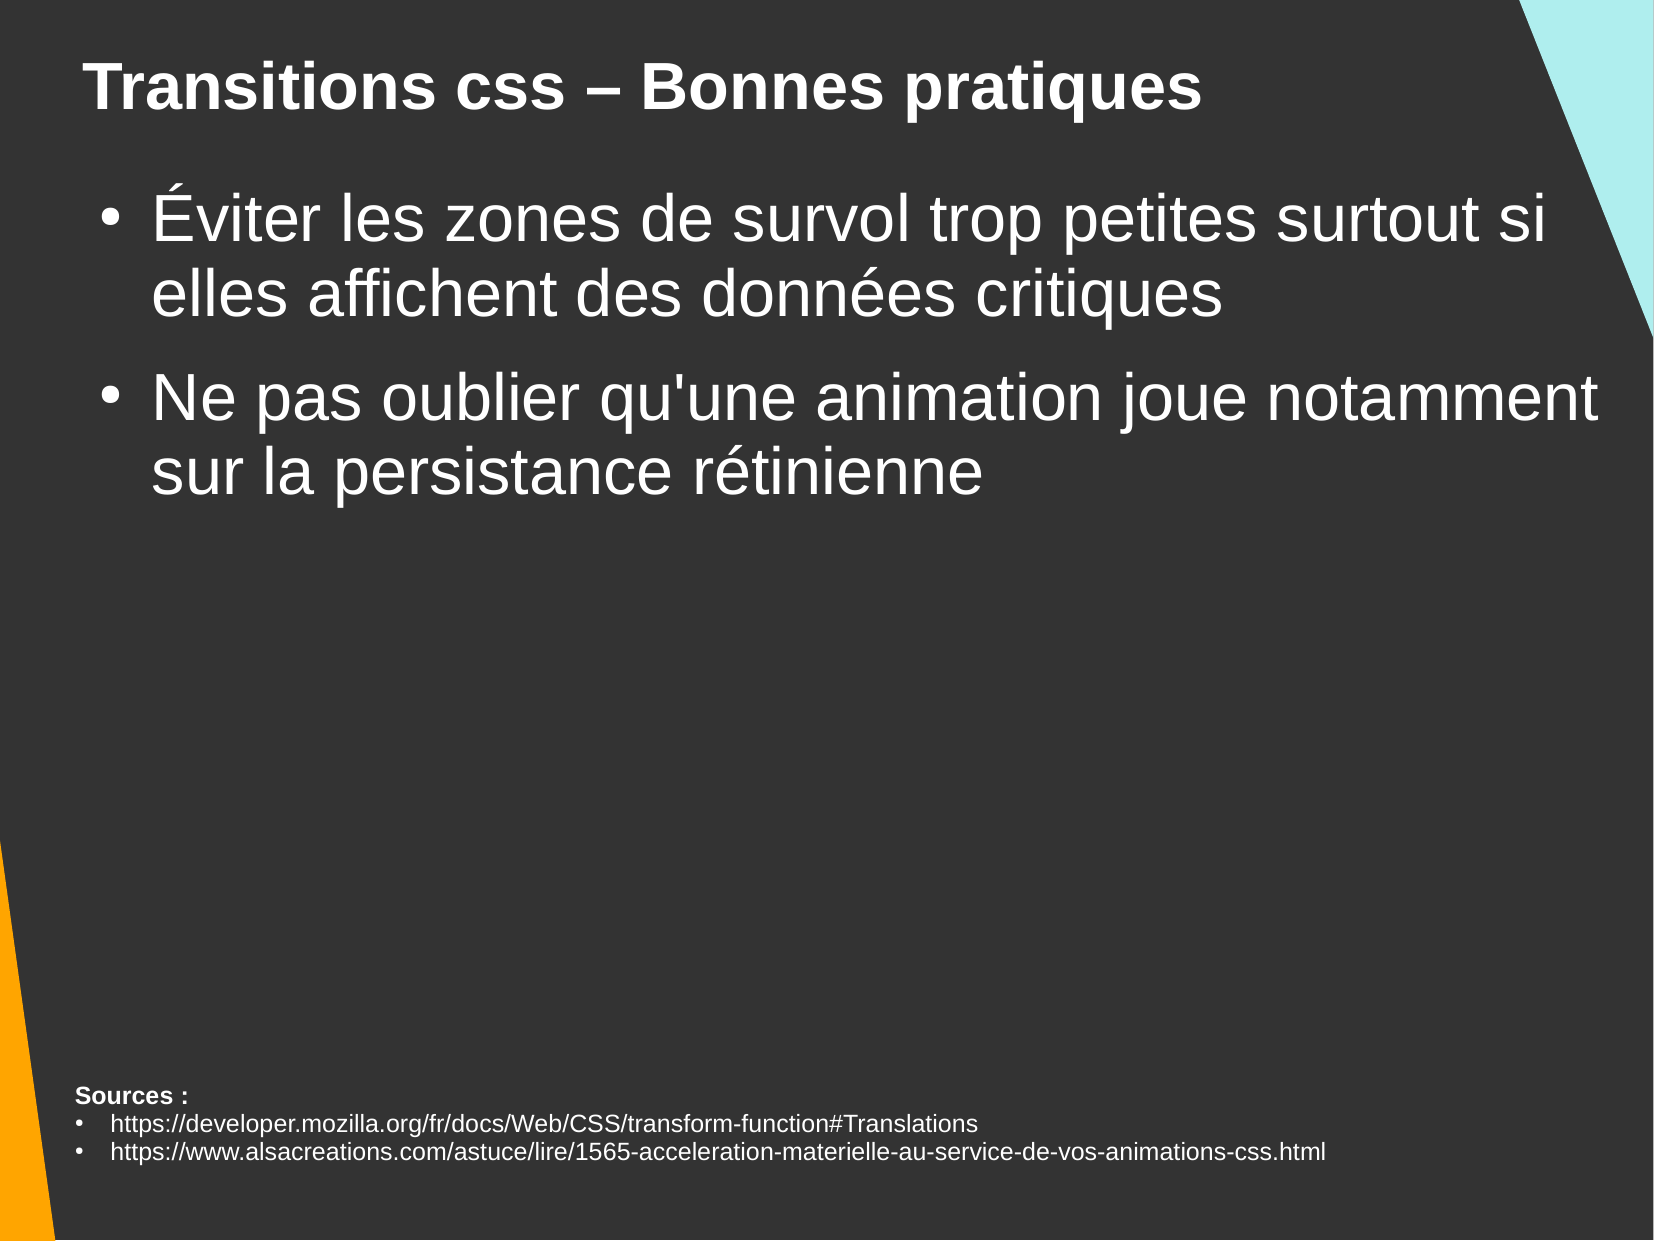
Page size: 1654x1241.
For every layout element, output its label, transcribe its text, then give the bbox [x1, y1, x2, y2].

text_box [0, 840, 56, 1241]
text_box [1519, 0, 1654, 340]
list Éviter les zones de survol trop petites surtout si elles affichent des données critiques Ne pas oublier qu'une animation joue notamment sur la persistance rétinienne [80, 180, 1630, 1028]
title Transitions css – Bonnes pratiques [82, 49, 1571, 152]
text_box Sources : https://developer.mozilla.org/fr/docs/Web/CSS/transform-function#Translations https://www.alsacreations.com/astuce/lire/1565-acceleration-materielle-au-service-de-vos-animations-css.html [60, 1074, 1546, 1217]
